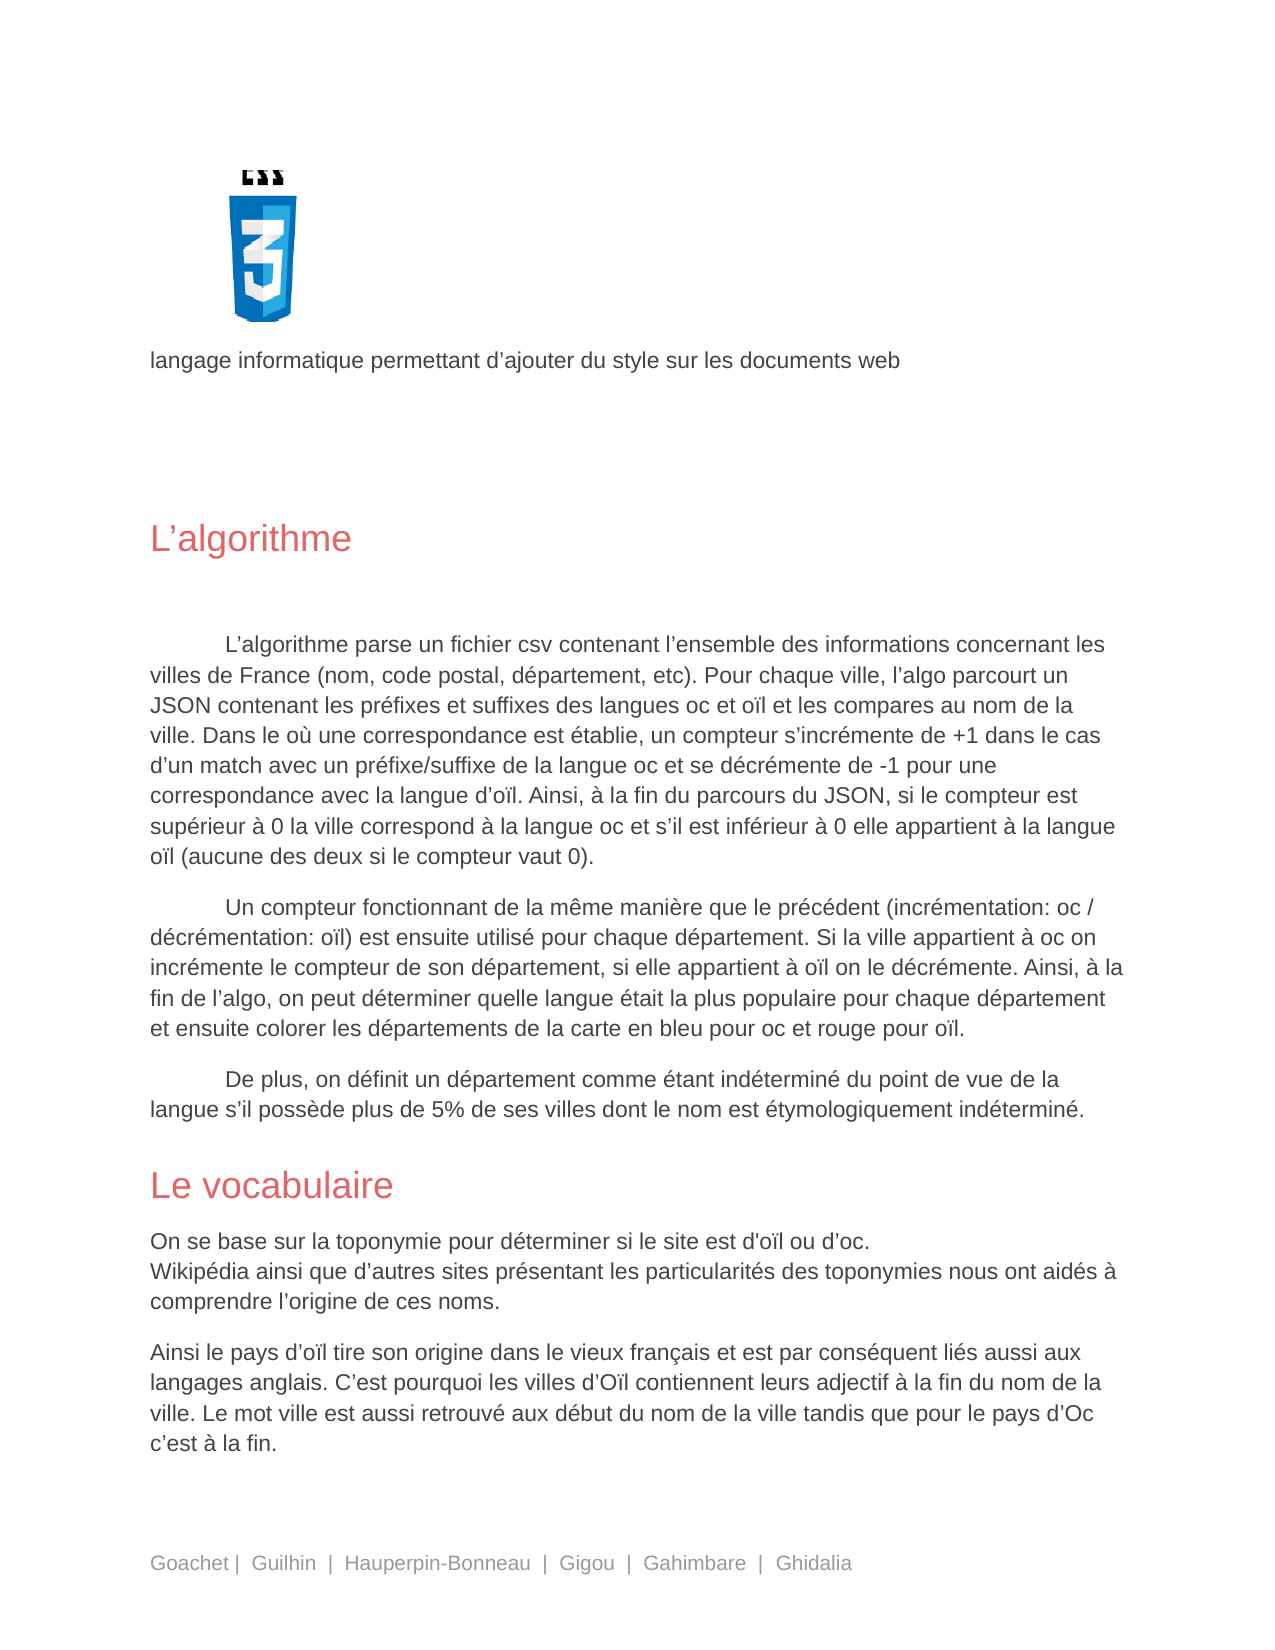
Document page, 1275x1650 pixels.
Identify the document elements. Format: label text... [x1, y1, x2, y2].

text langage informatique permettant d’ajouter du style sur les documents web [150, 347, 1125, 373]
text L’algorithme parse un fichier csv contenant l’ensemble des informations concernant les villes de France (nom, code postal, département, etc). Pour chaque ville, l’algo parcourt un JSON contenant les préfixes et suffixes des langues oc et oïl et les compares au nom de la ville. Dans le où une correspondance est établie, un compteur s’incrémente de +1 dans le cas d’un match avec un préfixe/suffixe de la langue oc et se décrémente de -1 pour une correspondance avec la langue d’oïl. Ainsi, à la fin du parcours du JSON, si le compteur est supérieur à 0 la ville correspond à la langue oc et s’il est inférieur à 0 elle appartient à la langue oïl (aucune des deux si le compteur vaut 0). [150, 631, 1125, 869]
text On se base sur la toponymie pour déterminer si le site est d'oïl ou d’oc. Wikipédia ainsi que d’autres sites présentant les particularités des toponymies nous ont aidés à comprendre l’origine de ces noms. [150, 1228, 1125, 1314]
subtitle L’algorithme [150, 516, 1125, 559]
subtitle Le vocabulaire [150, 1164, 1125, 1207]
text De plus, on définit un département comme étant indéterminé du point de vue de la langue s’il possède plus de 5% de ses villes dont le nom est étymologiquement indéterminé. [150, 1066, 1125, 1122]
text Un compteur fonctionnant de la même manière que le précédent (incrémentation: oc / décrémentation: oïl) est ensuite utilisé pour chaque département. Si la ville appartient à oc on incrémente le compteur de son département, si elle appartient à oïl on le décrémente. Ainsi, à la fin de l’algo, on peut déterminer quelle langue était la plus populaire pour chaque département et ensuite colorer les départements de la carte en bleu pour oc et rouge pour oïl. [150, 894, 1125, 1041]
picture [150, 170, 375, 322]
text Ainsi le pays d’oïl tire son origine dans le vieux français et est par conséquent liés aussi aux langages anglais. C’est pourquoi les villes d’Oïl contiennent leurs adjectif à la fin du nom de la ville. Le mot ville est aussi retrouvé aux début du nom de la ville tandis que pour le pays d’Oc c’est à la fin. [150, 1339, 1125, 1456]
